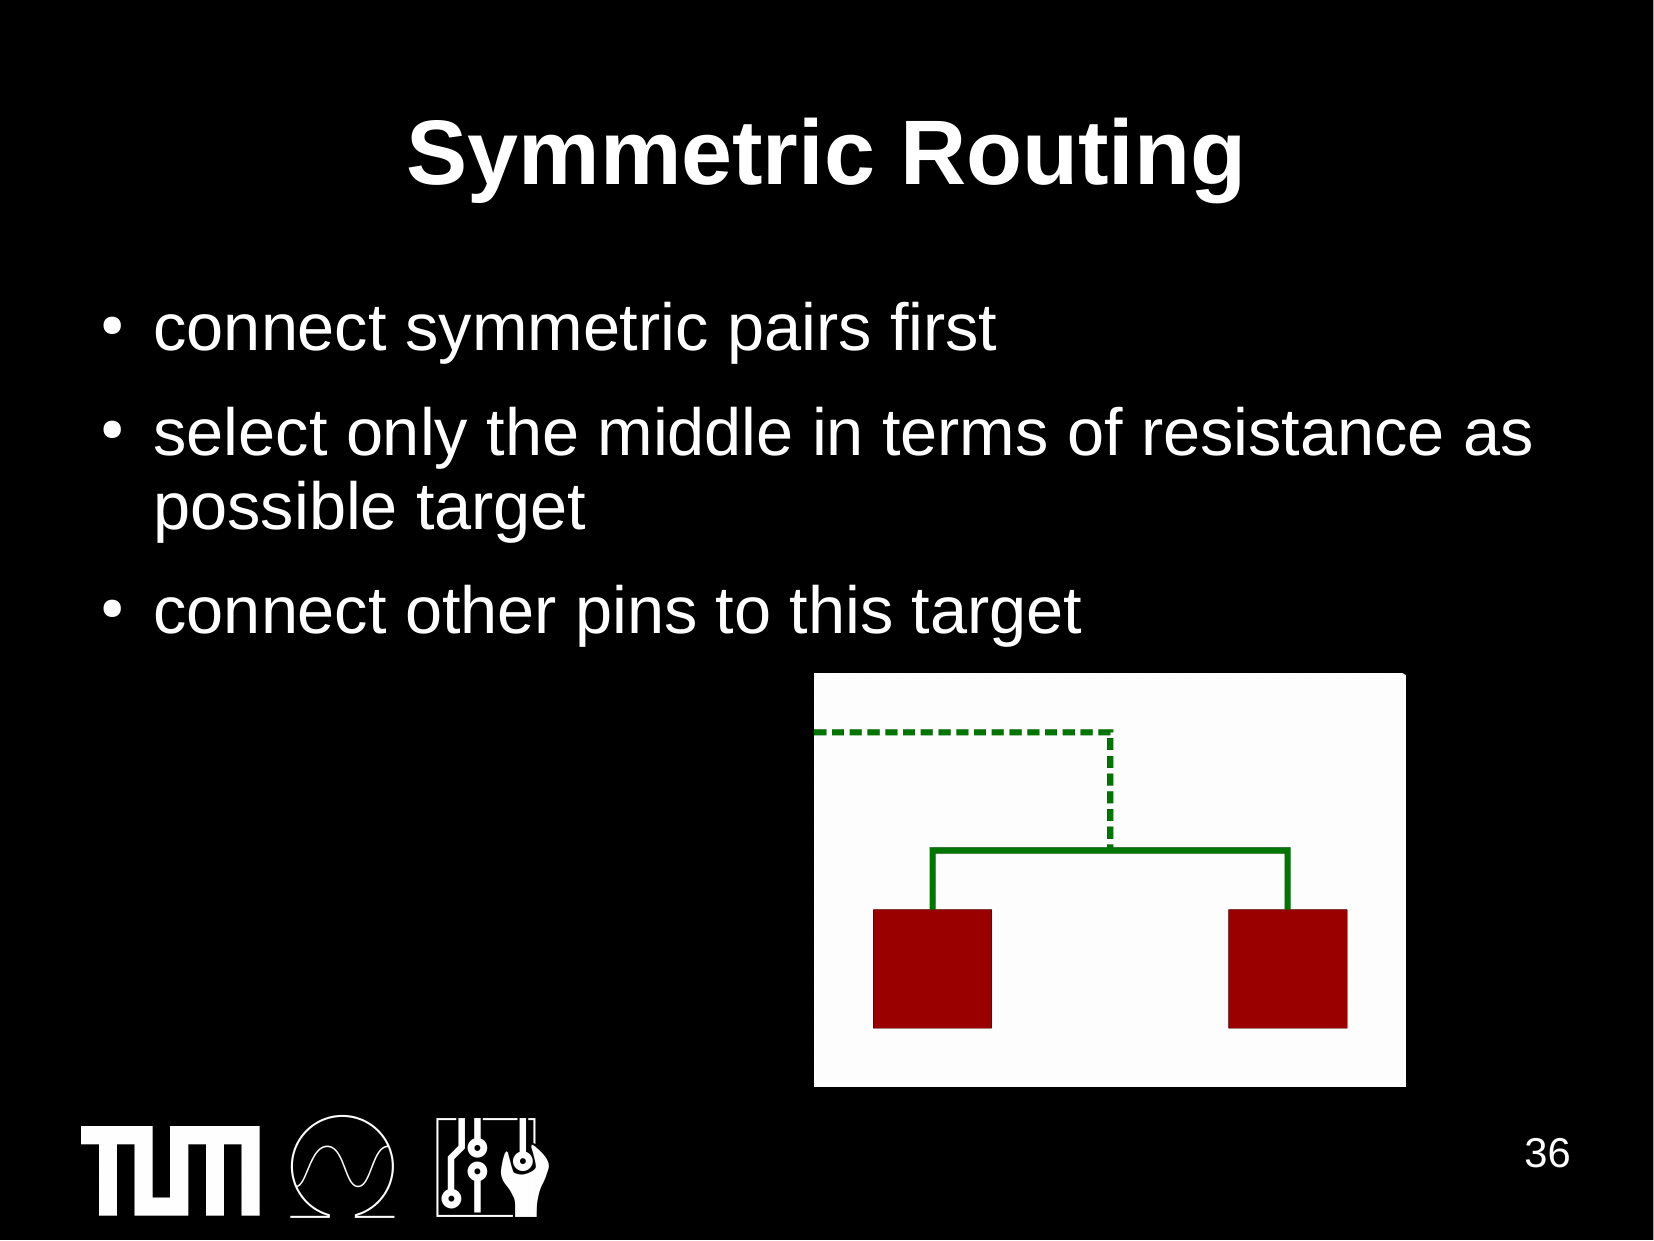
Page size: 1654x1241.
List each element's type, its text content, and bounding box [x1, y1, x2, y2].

picture [63, 1108, 272, 1227]
list connect symmetric pairs first select only the middle in terms of resistance as possible target connect other pins to this target [82, 290, 1571, 1109]
title Symmetric Routing [82, 49, 1571, 257]
picture [814, 673, 1406, 1087]
picture [425, 1109, 554, 1227]
picture [283, 1109, 402, 1227]
